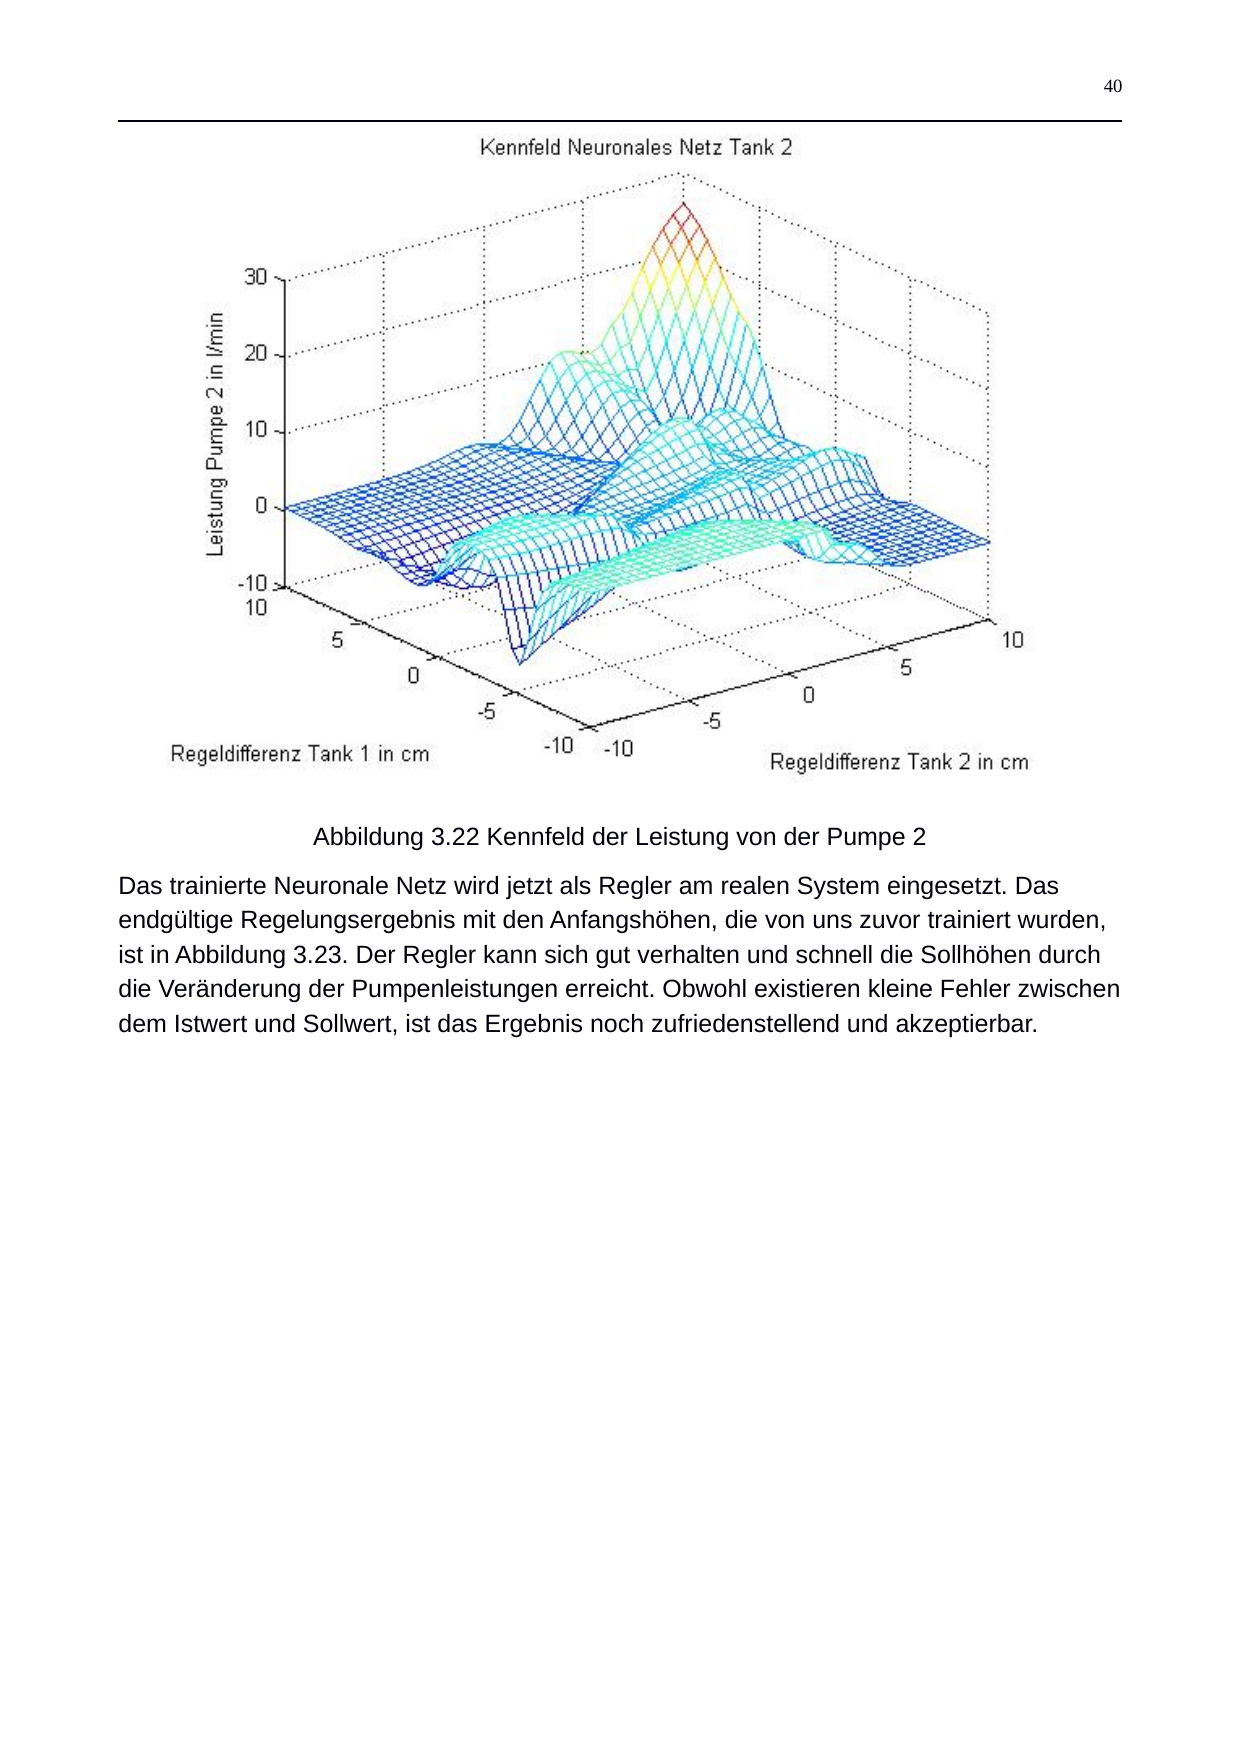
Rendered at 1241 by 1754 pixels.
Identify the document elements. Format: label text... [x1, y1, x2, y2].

picture [166, 122, 1074, 802]
text Das trainierte Neuronale Netz wird jetzt als Regler am realen System eingesetzt. Das endgültige Regelungsergebnis mit den Anfangshöhen, die von uns zuvor trainiert wurden, ist in Abbildung 3.23. Der Regler kann sich gut verhalten und schnell die Sollhöhen durch die Veränderung der Pumpenleistungen erreicht. Obwohl existieren kleine Fehler zwischen dem Istwert und Sollwert, ist das Ergebnis noch zufriedenstellend und akzeptierbar. [118, 871, 1122, 1037]
text Abbildung 3.22 Kennfeld der Leistung von der Pumpe 2 [118, 822, 1122, 851]
